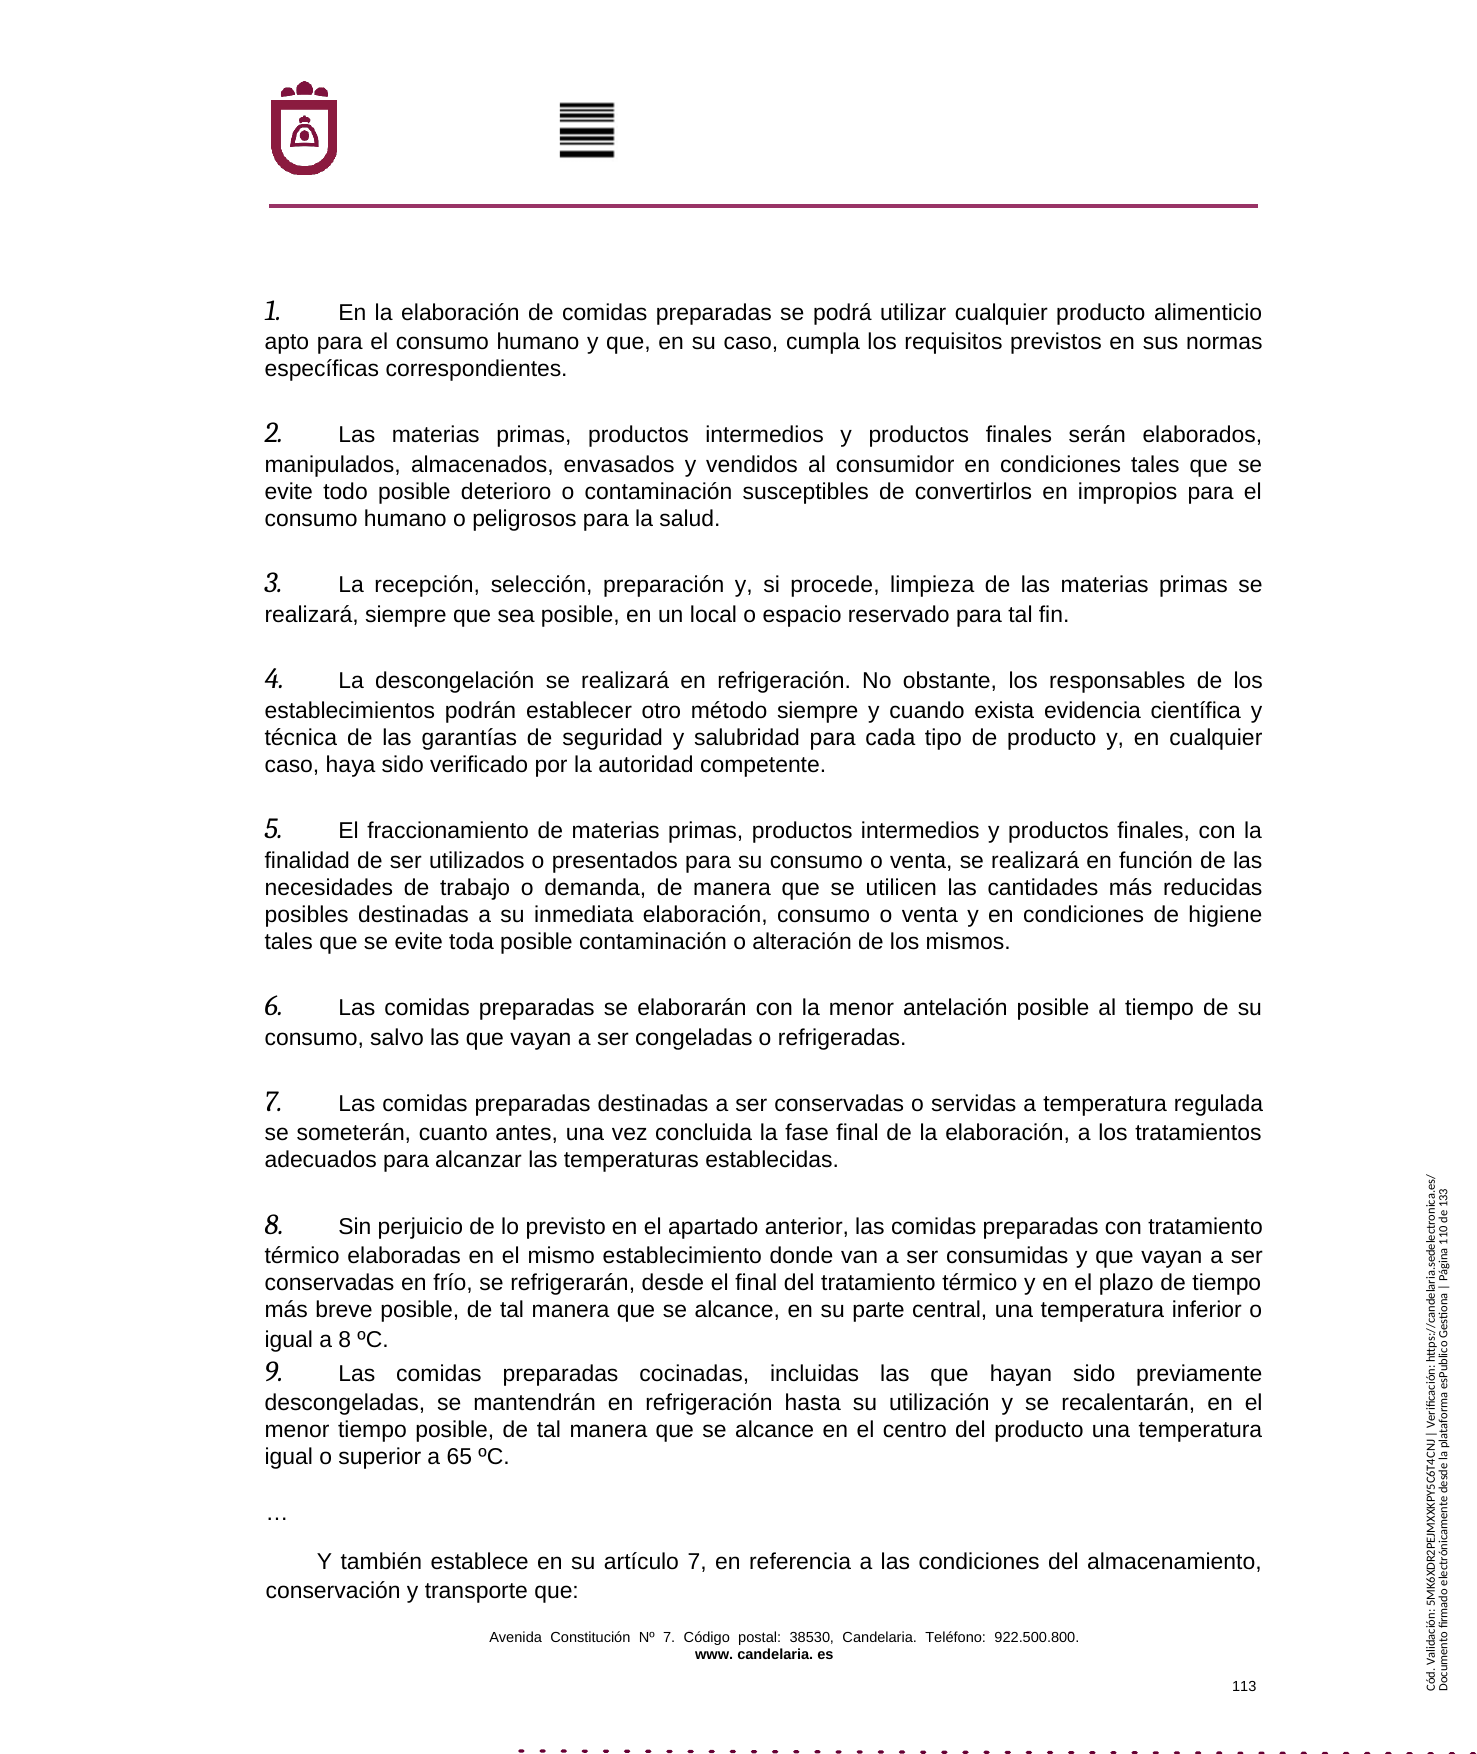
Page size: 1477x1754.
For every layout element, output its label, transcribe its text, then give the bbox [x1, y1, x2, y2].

list En la elaboración de comidas preparadas se podrá utilizar cualquier producto alimenticio apto para el consumo humano y que, en su caso, cumpla los requisitos previstos en sus normas específicas correspondientes. [264, 294, 1263, 381]
list Las comidas preparadas se elaborarán con la menor antelación posible al tiempo de su consumo, salvo las que vayan a ser congeladas o refrigeradas. [264, 989, 1263, 1050]
list La recepción, selección, preparación y, si procede, limpieza de las materias primas se realizará, siempre que sea posible, en un local o espacio reservado para tal fin. [264, 567, 1263, 627]
list El fraccionamiento de materias primas, productos intermedios y productos finales, con la finalidad de ser utilizados o presentados para su consumo o venta, se realizará en función de las necesidades de trabajo o demanda, de manera que se utilicen las cantidades más reducidas posibles destinadas a su inmediata elaboración, consumo o venta y en condiciones de higiene tales que se evite toda posible contaminación o alteración de los mismos. [264, 812, 1263, 954]
text … [265, 1497, 1263, 1526]
text Y también establece en su artículo 7, en referencia a las condiciones del almacenamiento, conservación y transporte que: [265, 1548, 1263, 1604]
list Las comidas preparadas destinadas a ser conservadas o servidas a temperatura regulada se someterán, cuanto antes, una vez concluida la fase final de la elaboración, a los tratamientos adecuados para alcanzar las temperaturas establecidas. [264, 1085, 1263, 1173]
list Las materias primas, productos intermedios y productos finales serán elaborados, manipulados, almacenados, envasados y vendidos al consumidor en condiciones tales que se evite todo posible deterioro o contaminación susceptibles de convertirlos en impropios para el consumo humano o peligrosos para la salud. [264, 417, 1263, 531]
list La descongelación se realizará en refrigeración. No obstante, los responsables de los establecimientos podrán establecer otro método siempre y cuando exista evidencia científica y técnica de las garantías de seguridad y salubridad para cada tipo de producto y, en cualquier caso, haya sido verificado por la autoridad competente. [264, 662, 1263, 777]
list Sin perjuicio de lo previsto en el apartado anterior, las comidas preparadas con tratamiento térmico elaboradas en el mismo establecimiento donde van a ser consumidas y que vayan a ser conservadas en frío, se refrigerarán, desde el final del tratamiento térmico y en el plazo de tiempo más breve posible, de tal manera que se alcance, en su parte central, una temperatura inferior o igual a 8 ºC. [264, 1208, 1263, 1352]
list Las comidas preparadas cocinadas, incluidas las que hayan sido previamente descongeladas, se mantendrán en refrigeración hasta su utilización y se recalentarán, en el menor tiempo posible, de tal manera que se alcance en el centro del producto una temperatura igual o superior a 65 ºC. [264, 1355, 1263, 1469]
